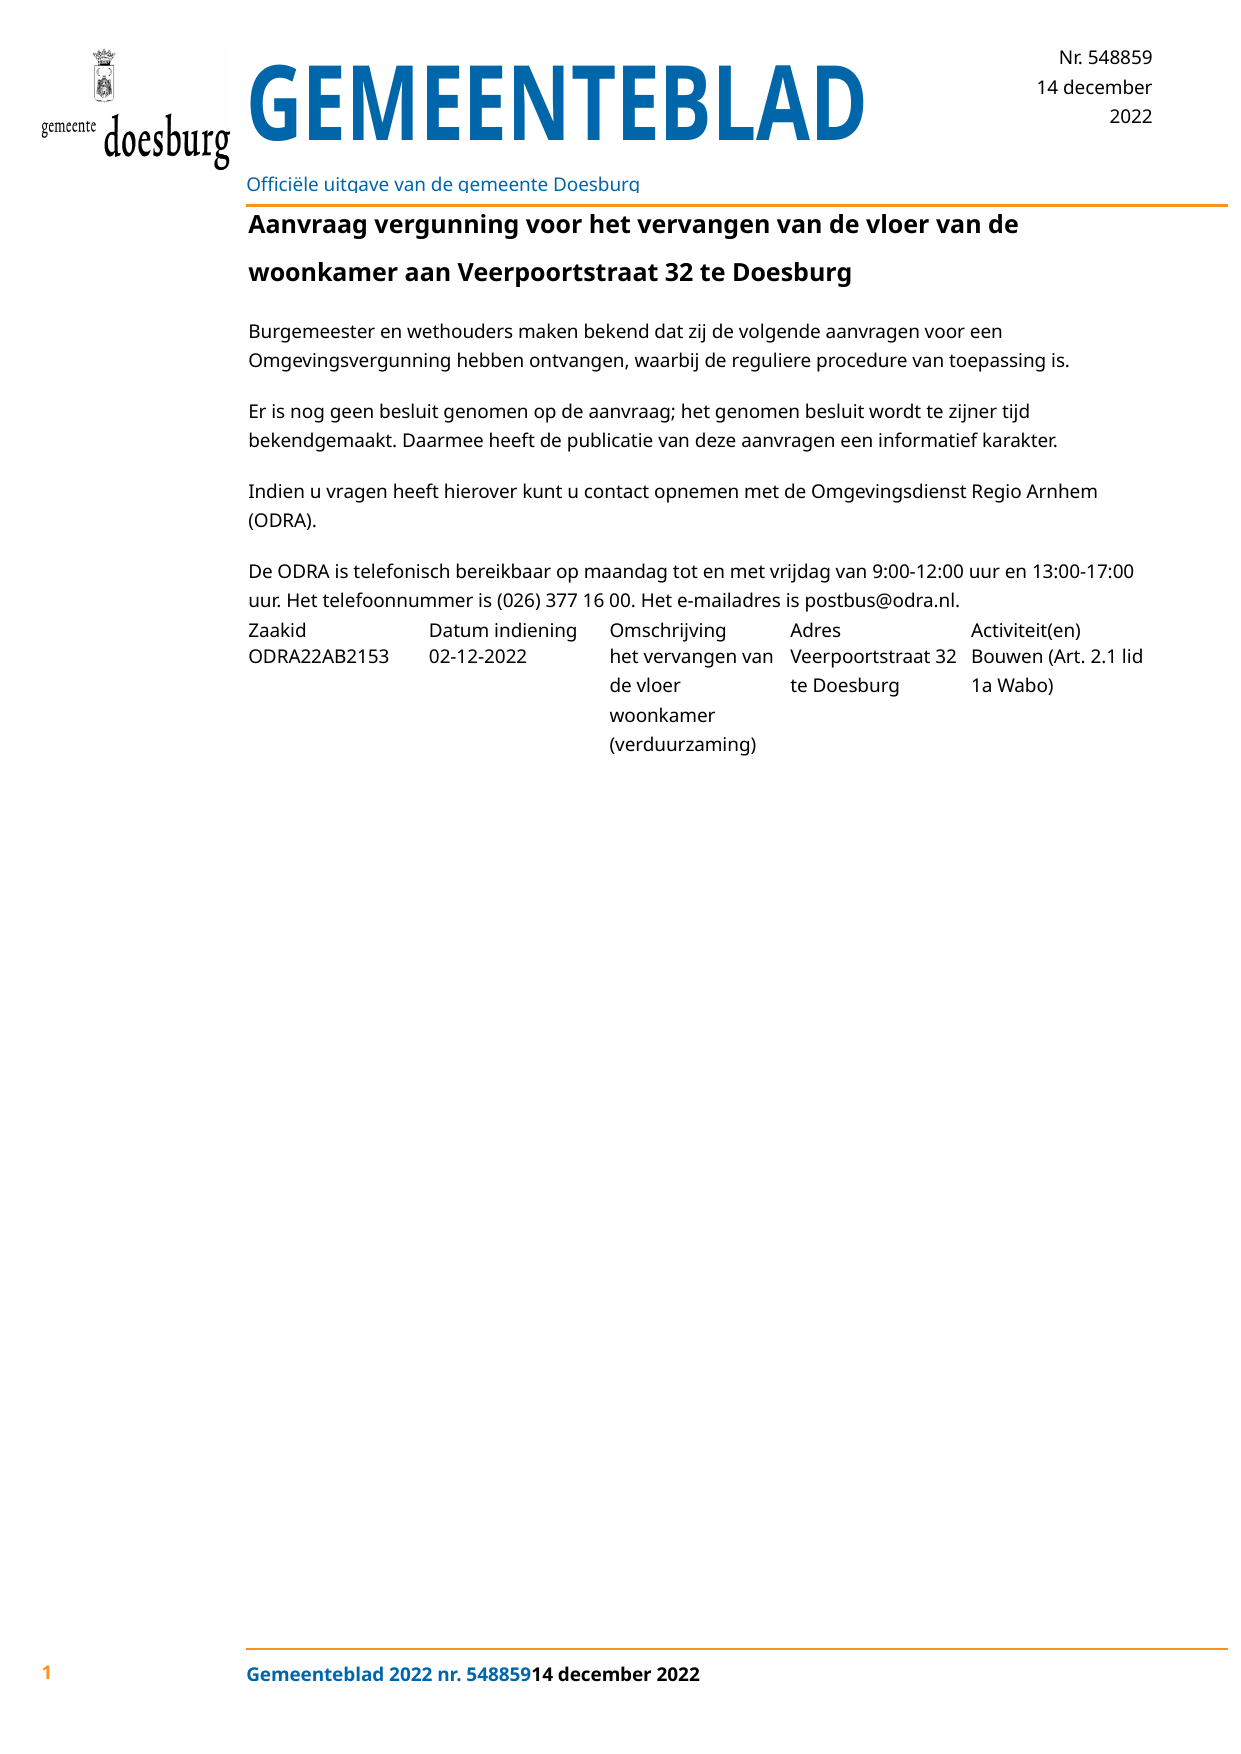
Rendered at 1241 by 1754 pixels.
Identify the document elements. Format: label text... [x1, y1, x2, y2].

text Indien u vragen heeft hierover kunt u contact opnemen met de Omgevingsdienst Regio Arnhem (ODRA). [248, 478, 1152, 533]
table_cell 02-12-2022 [429, 643, 609, 757]
table_cell ODRA22AB2153 [248, 643, 429, 757]
table_header Zaakid [248, 617, 429, 643]
table_header Omschrijving [609, 617, 790, 643]
text Aanvraag vergunning voor het vervangen van de vloer van de woonkamer aan Veerpoortstraat 32 te Doesburg [248, 207, 1152, 288]
table_cell Veerpoortstraat 32 te Doesburg [790, 643, 971, 757]
table_header Activiteit(en) [971, 617, 1152, 643]
table_header Adres [790, 617, 971, 643]
picture [41, 47, 231, 172]
table_header Datum indiening [429, 617, 609, 643]
table_cell Bouwen (Art. 2.1 lid 1a Wabo) [971, 643, 1152, 757]
text Burgemeester en wethouders maken bekend dat zij de volgende aanvragen voor een Omgevingsvergunning hebben ontvangen, waarbij de reguliere procedure van toepassing is. [248, 318, 1152, 373]
text Er is nog geen besluit genomen op de aanvraag; het genomen besluit wordt te zijner tijd bekendgemaakt. Daarmee heeft de publicatie van deze aanvragen een informatief karakter. [248, 398, 1152, 453]
table_cell het vervangen van de vloer woonkamer (verduurzaming) [609, 643, 790, 757]
text De ODRA is telefonisch bereikbaar op maandag tot en met vrijdag van 9:00-12:00 uur en 13:00-17:00 uur. Het telefoonnummer is (026) 377 16 00. Het e-mailadres is postbus@odra.nl. [248, 558, 1152, 613]
